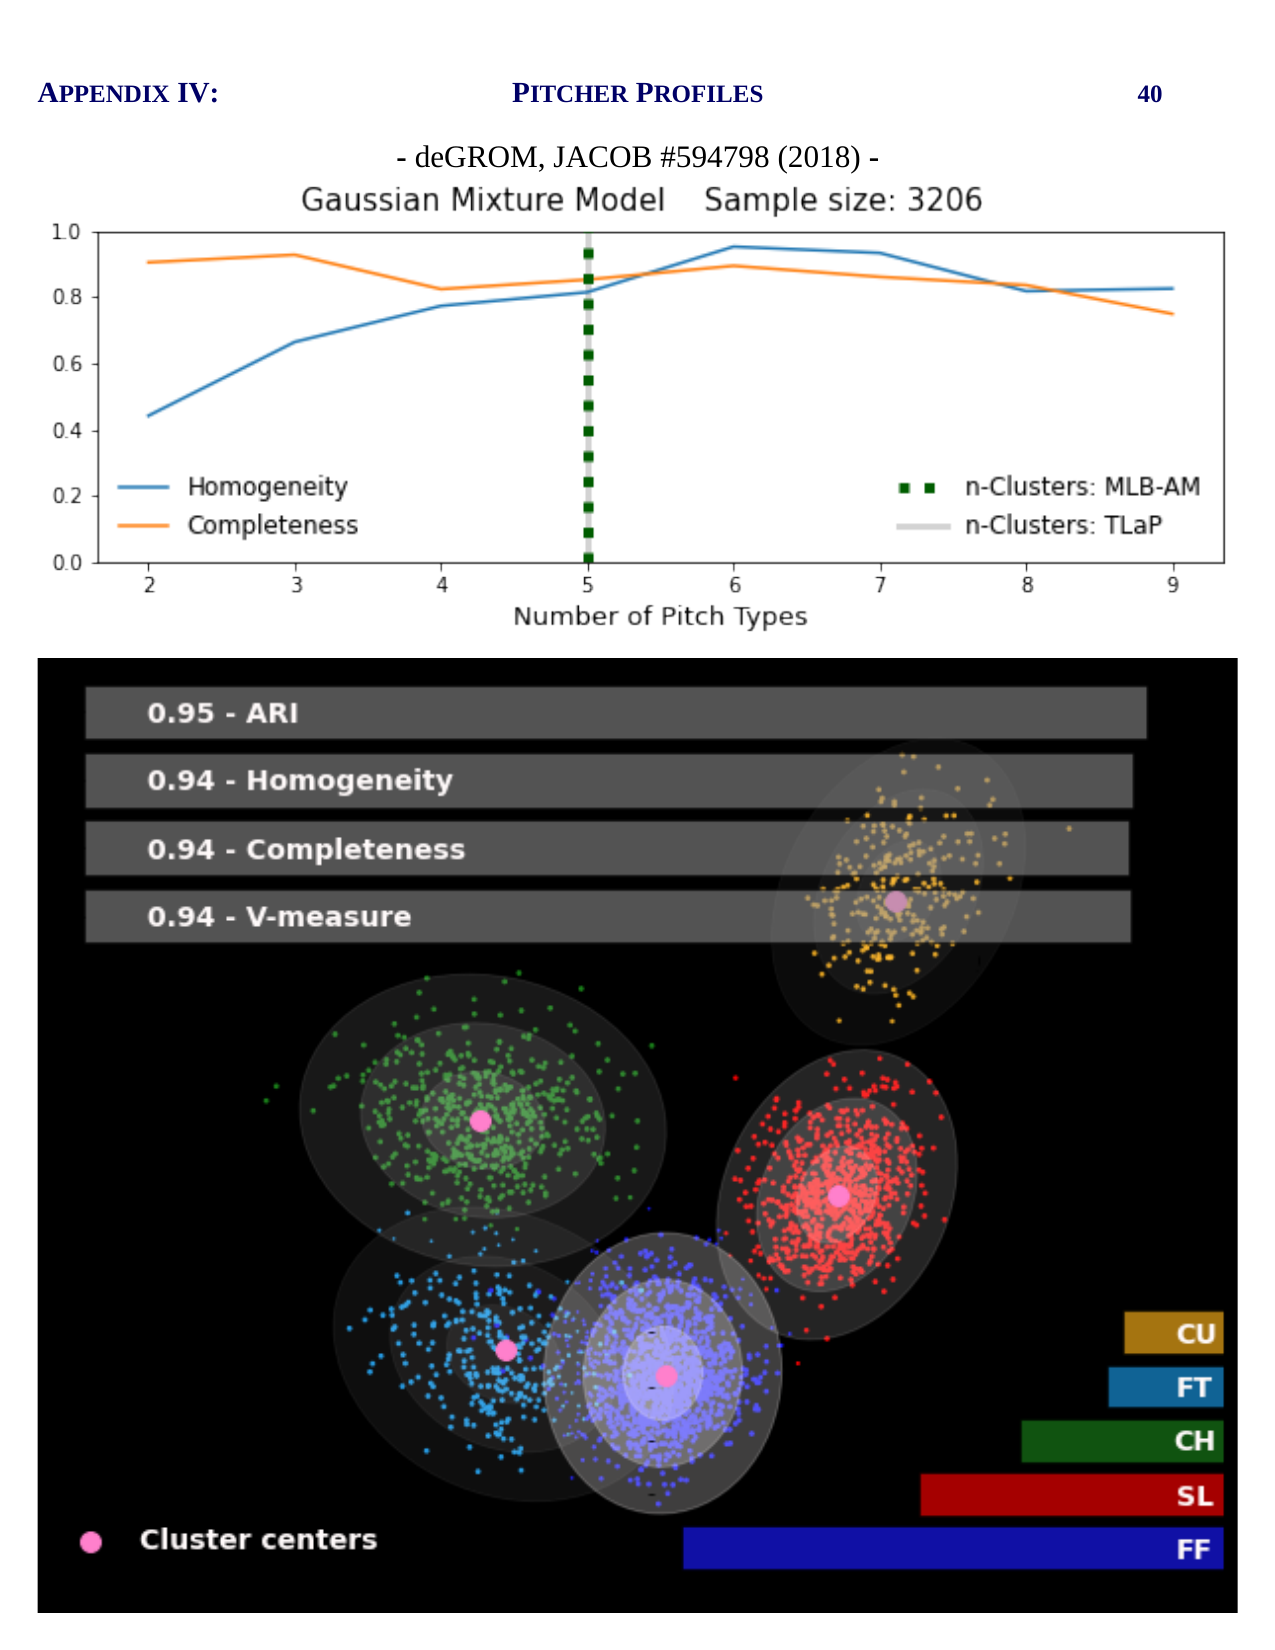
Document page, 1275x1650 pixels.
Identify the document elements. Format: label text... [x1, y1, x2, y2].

picture [37, 173, 1238, 646]
picture [37, 658, 1238, 1613]
text - deGROM, JACOB #594798 (2018) - [37, 138, 1237, 173]
